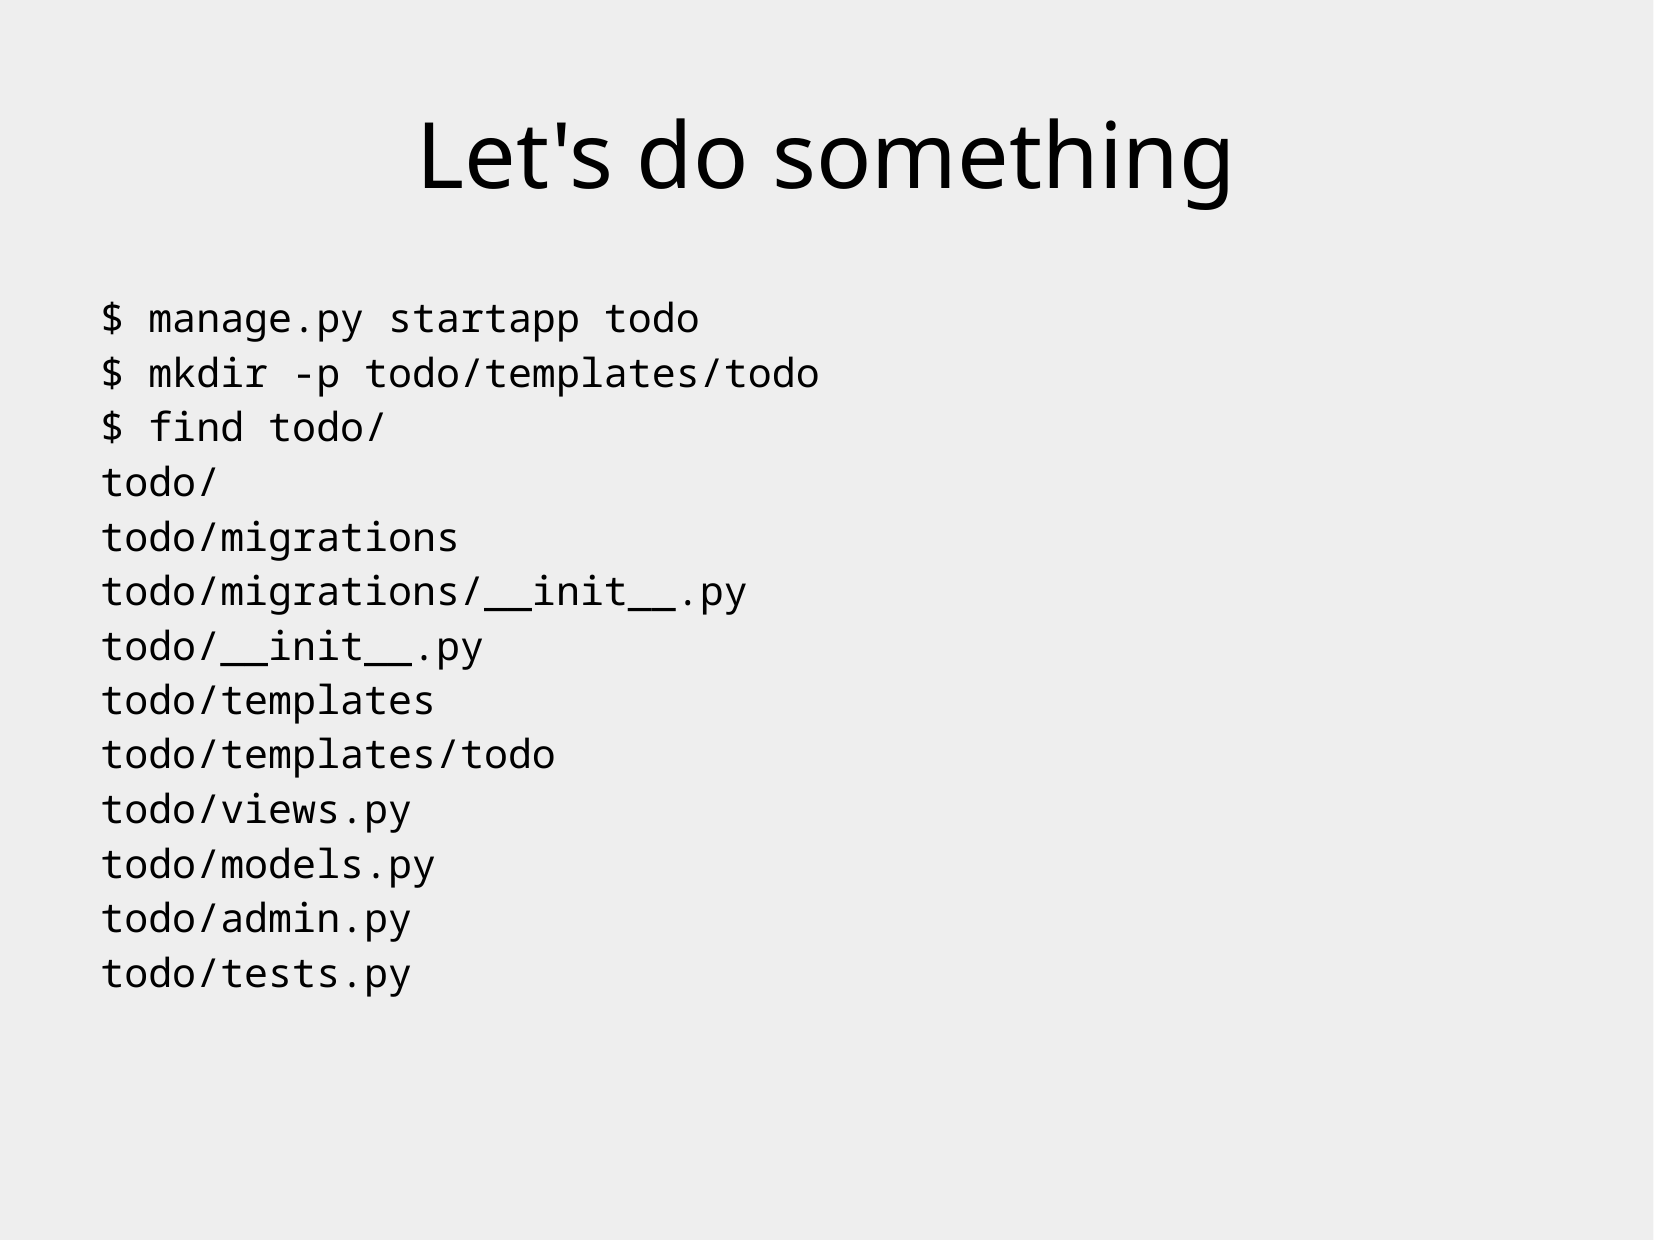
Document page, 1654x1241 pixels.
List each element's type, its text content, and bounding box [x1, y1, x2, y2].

list $ manage.py startapp todo $ mkdir -p todo/templates/todo $ find todo/ todo/ todo/migrations todo/migrations/__init__.py todo/__init__.py todo/templates todo/templates/todo todo/views.py todo/models.py todo/admin.py todo/tests.py [82, 290, 1571, 1010]
title Let's do something [82, 49, 1571, 257]
